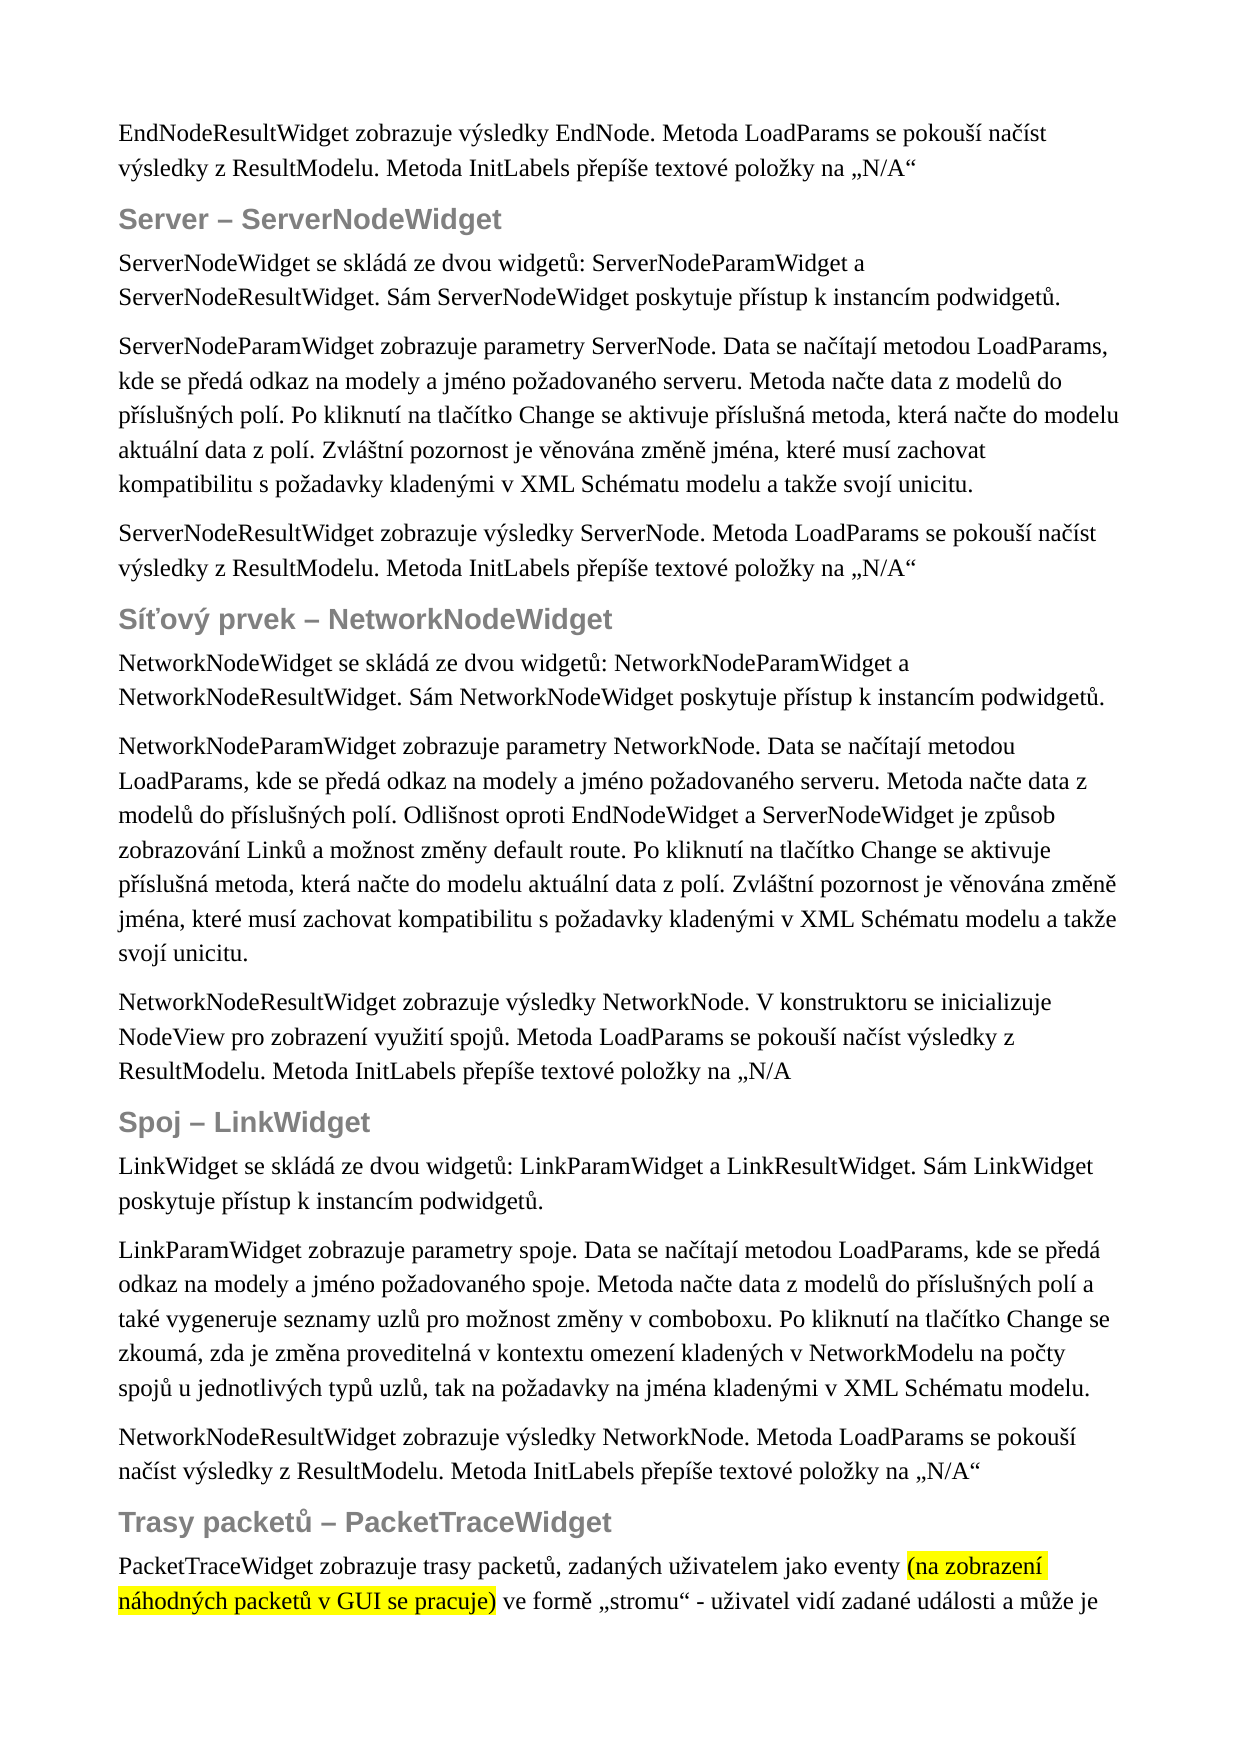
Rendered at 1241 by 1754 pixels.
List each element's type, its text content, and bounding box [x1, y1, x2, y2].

subtitle Trasy packetů – PacketTraceWidget [118, 1505, 1122, 1539]
subtitle Síťový prvek – NetworkNodeWidget [118, 602, 1122, 635]
subtitle Server – ServerNodeWidget [118, 202, 1122, 235]
text NetworkNodeParamWidget zobrazuje parametry NetworkNode. Data se načítají metodou LoadParams, kde se předá odkaz na modely a jméno požadovaného serveru. Metoda načte data z modelů do příslušných polí. Odlišnost oproti EndNodeWidget a ServerNodeWidget je způsob zobrazování Linků a možnost změny default route. Po kliknutí na tlačítko Change se aktivuje příslušná metoda, která načte do modelu aktuální data z polí. Zvláštní pozornost je věnována změně jména, které musí zachovat kompatibilitu s požadavky kladenými v XML Schématu modelu a takže svojí unicitu. [118, 731, 1122, 967]
text NetworkNodeWidget se skládá ze dvou widgetů: NetworkNodeParamWidget a NetworkNodeResultWidget. Sám NetworkNodeWidget poskytuje přístup k instancím podwidgetů. [118, 648, 1122, 711]
text ServerNodeWidget se skládá ze dvou widgetů: ServerNodeParamWidget a ServerNodeResultWidget. Sám ServerNodeWidget poskytuje přístup k instancím podwidgetů. [118, 248, 1122, 311]
text NetworkNodeResultWidget zobrazuje výsledky NetworkNode. V konstruktoru se inicializuje NodeView pro zobrazení využití spojů. Metoda LoadParams se pokouší načíst výsledky z ResultModelu. Metoda InitLabels přepíše textové položky na „N/A [118, 987, 1122, 1085]
text ServerNodeResultWidget zobrazuje výsledky ServerNode. Metoda LoadParams se pokouší načíst výsledky z ResultModelu. Metoda InitLabels přepíše textové položky na „N/A“ [118, 518, 1122, 581]
text LinkParamWidget zobrazuje parametry spoje. Data se načítají metodou LoadParams, kde se předá odkaz na modely a jméno požadovaného spoje. Metoda načte data z modelů do příslušných polí a také vygeneruje seznamy uzlů pro možnost změny v comboboxu. Po kliknutí na tlačítko Change se zkoumá, zda je změna proveditelná v kontextu omezení kladených v NetworkModelu na počty spojů u jednotlivých typů uzlů, tak na požadavky na jména kladenými v XML Schématu modelu. [118, 1235, 1122, 1402]
text NetworkNodeResultWidget zobrazuje výsledky NetworkNode. Metoda LoadParams se pokouší načíst výsledky z ResultModelu. Metoda InitLabels přepíše textové položky na „N/A“ [118, 1422, 1122, 1485]
text ServerNodeParamWidget zobrazuje parametry ServerNode. Data se načítají metodou LoadParams, kde se předá odkaz na modely a jméno požadovaného serveru. Metoda načte data z modelů do příslušných polí. Po kliknutí na tlačítko Change se aktivuje příslušná metoda, která načte do modelu aktuální data z polí. Zvláštní pozornost je věnována změně jména, které musí zachovat kompatibilitu s požadavky kladenými v XML Schématu modelu a takže svojí unicitu. [118, 331, 1122, 498]
text LinkWidget se skládá ze dvou widgetů: LinkParamWidget a LinkResultWidget. Sám LinkWidget poskytuje přístup k instancím podwidgetů. [118, 1151, 1122, 1214]
subtitle Spoj – LinkWidget [118, 1105, 1122, 1139]
text PacketTraceWidget zobrazuje trasy packetů, zadaných uživatelem jako eventy (na zobrazení náhodných packetů v GUI se pracuje) ve formě „stromu“ - uživatel vidí zadané události a může je [118, 1551, 1122, 1615]
text EndNodeResultWidget zobrazuje výsledky EndNode. Metoda LoadParams se pokouší načíst výsledky z ResultModelu. Metoda InitLabels přepíše textové položky na „N/A“ [118, 118, 1122, 181]
